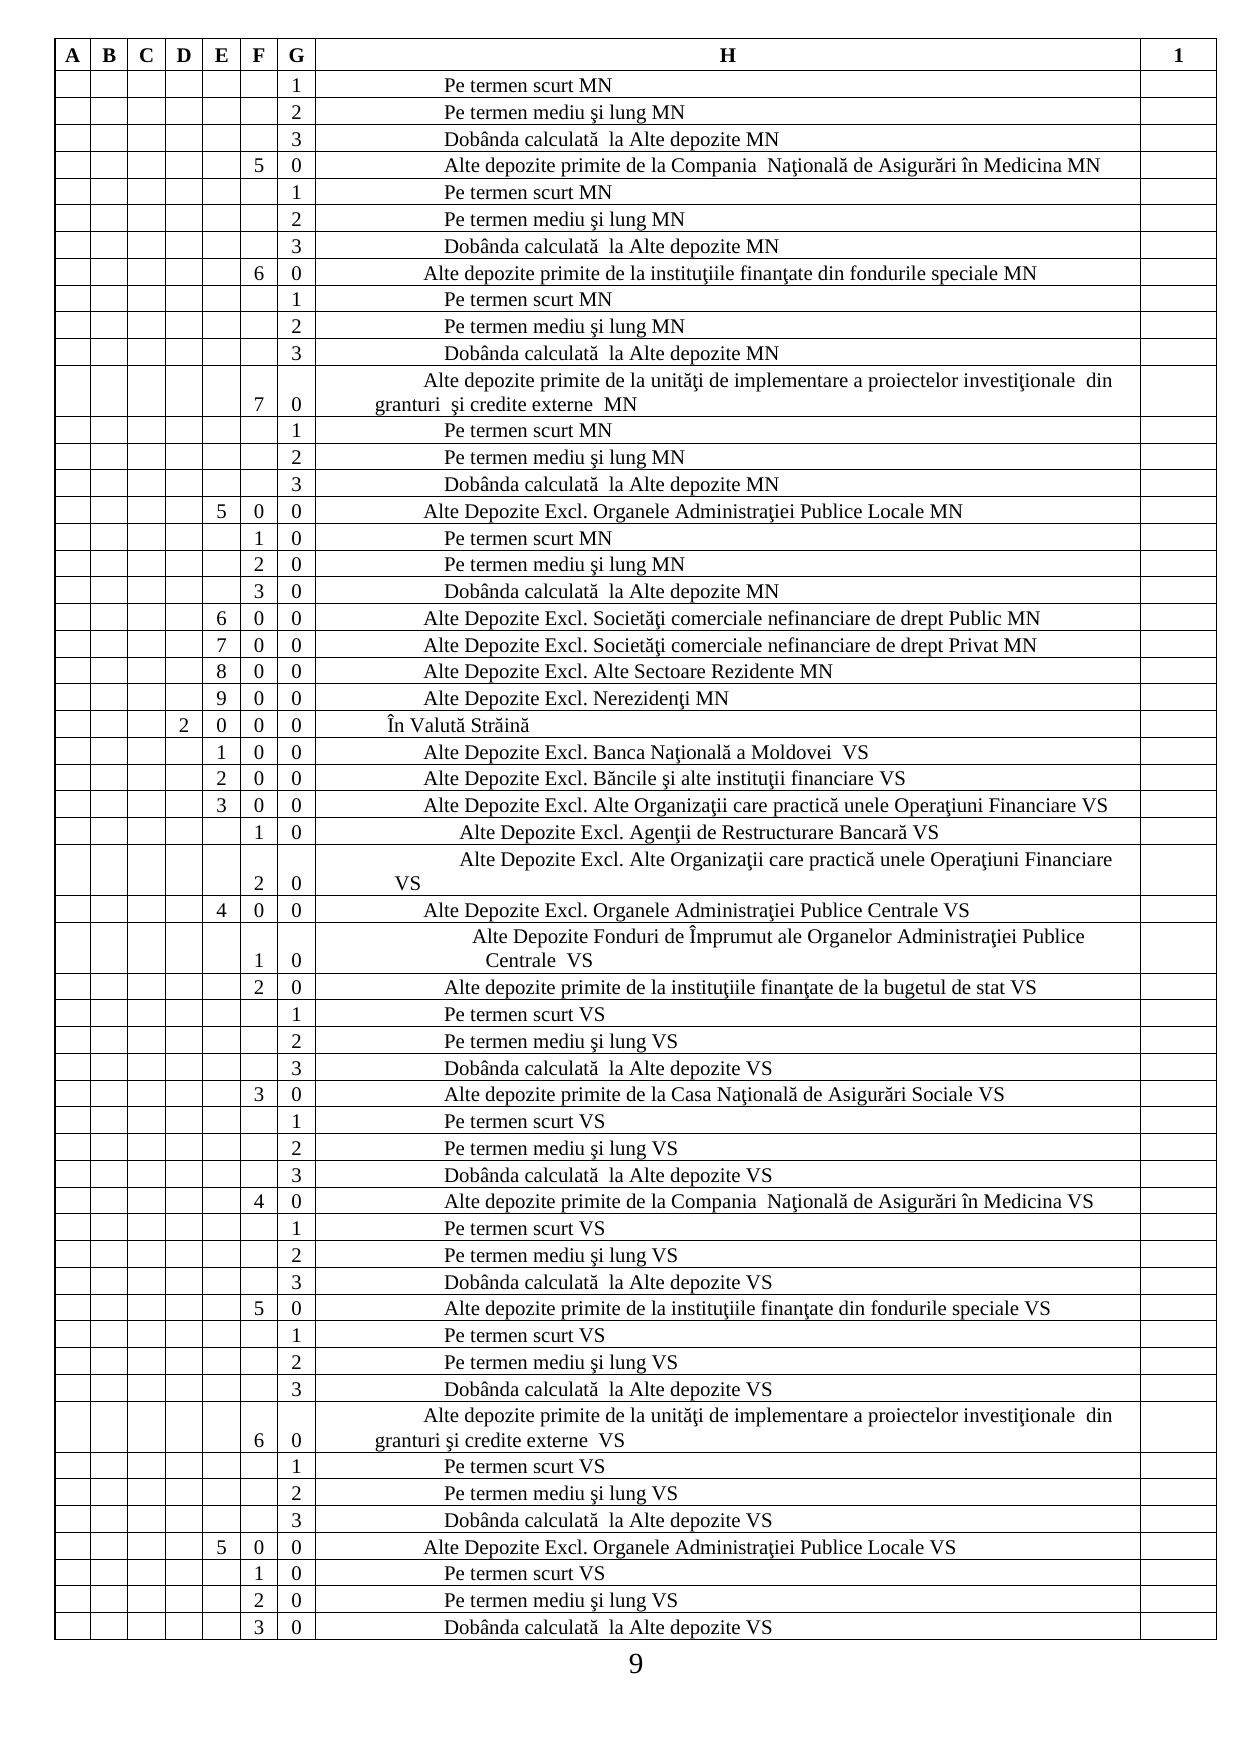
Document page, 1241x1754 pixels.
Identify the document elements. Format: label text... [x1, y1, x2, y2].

table_cell 1 [278, 286, 315, 311]
table_cell 3 [241, 1081, 277, 1106]
table_cell [56, 1586, 90, 1612]
table_cell [203, 1107, 240, 1133]
table_cell [128, 1188, 165, 1213]
table_cell [241, 1348, 277, 1374]
table_cell Pe termen scurt MN [316, 286, 1140, 311]
table_cell [203, 1134, 240, 1160]
table_cell [1141, 1321, 1216, 1347]
table_cell [1141, 604, 1216, 630]
table_cell [203, 232, 240, 258]
table_cell [1141, 1000, 1216, 1026]
table_cell 0 [241, 738, 277, 764]
table_cell [166, 1321, 202, 1347]
table_cell [166, 845, 202, 895]
table_cell [166, 1613, 202, 1639]
table_cell Pe termen scurt VS [316, 1560, 1140, 1585]
table_cell [241, 444, 277, 469]
table_cell 1 [278, 1214, 315, 1240]
table_cell [56, 1188, 90, 1213]
table_cell [241, 1241, 277, 1267]
table_cell [128, 417, 165, 442]
table_cell Pe termen scurt VS [316, 1214, 1140, 1240]
table_cell [203, 974, 240, 999]
table_cell [91, 604, 127, 630]
table_cell [1141, 765, 1216, 790]
table_cell [91, 551, 127, 576]
table_cell [56, 1402, 90, 1452]
table_cell 1 [278, 1321, 315, 1347]
table_cell 0 [278, 259, 315, 284]
table_cell [56, 604, 90, 630]
table_cell [203, 1214, 240, 1240]
table_cell Alte Depozite Excl. Societăţi comerciale nefinanciare de drept Privat MN [316, 631, 1140, 657]
table_cell [128, 1107, 165, 1133]
table_cell [128, 896, 165, 922]
table_cell 0 [278, 1586, 315, 1612]
table_cell [203, 1348, 240, 1374]
table_cell [1141, 791, 1216, 817]
table_cell [56, 470, 90, 496]
table_cell [166, 1027, 202, 1053]
table_cell 0 [278, 818, 315, 844]
table_cell [203, 1027, 240, 1053]
table_cell 0 [278, 684, 315, 710]
table_cell [166, 259, 202, 284]
table_cell [128, 577, 165, 603]
table_cell [166, 1295, 202, 1320]
table_cell [241, 417, 277, 442]
table_cell [241, 1479, 277, 1505]
table_cell 2 [278, 1241, 315, 1267]
table_cell [91, 1000, 127, 1026]
table_cell Dobânda calculată la Alte depozite VS [316, 1375, 1140, 1401]
table_cell [128, 259, 165, 284]
table_cell 9 [203, 684, 240, 710]
table_cell 1 [278, 1107, 315, 1133]
table_cell 0 [241, 1533, 277, 1559]
table_cell [1141, 711, 1216, 737]
table_cell Dobânda calculată la Alte depozite VS [316, 1506, 1140, 1532]
table_cell 0 [278, 631, 315, 657]
table_cell [166, 417, 202, 442]
table_header D [166, 39, 202, 70]
table_cell [91, 1613, 127, 1639]
table_cell 1 [278, 71, 315, 97]
table_cell [91, 1506, 127, 1532]
table_cell [91, 1453, 127, 1478]
table_cell [203, 417, 240, 442]
table_cell Dobânda calculată la Alte depozite MN [316, 232, 1140, 258]
table_cell [56, 551, 90, 576]
table_cell [203, 286, 240, 311]
table_cell 0 [278, 974, 315, 999]
table_cell Dobânda calculată la Alte depozite VS [316, 1161, 1140, 1187]
table_cell [166, 896, 202, 922]
table_cell [203, 1586, 240, 1612]
table_cell Alte Depozite Excl. Organele Administraţiei Publice Centrale VS [316, 896, 1140, 922]
table_cell [166, 125, 202, 151]
table_cell [128, 1054, 165, 1079]
table_cell 0 [278, 152, 315, 177]
table_cell [166, 1081, 202, 1106]
table_cell [203, 312, 240, 338]
table_cell [91, 1533, 127, 1559]
table_cell [128, 658, 165, 683]
table_cell [241, 1268, 277, 1294]
table_cell [203, 1560, 240, 1585]
table_cell [91, 631, 127, 657]
table_cell [1141, 125, 1216, 151]
table_cell [203, 366, 240, 416]
table_cell [128, 1241, 165, 1267]
table_cell [128, 98, 165, 124]
table_cell [1141, 1188, 1216, 1213]
table_cell [1141, 1560, 1216, 1585]
table_cell [128, 1348, 165, 1374]
table_cell [241, 1000, 277, 1026]
table_cell [56, 205, 90, 231]
table_cell [56, 1161, 90, 1187]
table_cell [91, 524, 127, 549]
table_cell Pe termen mediu şi lung MN [316, 551, 1140, 576]
table_cell 0 [241, 711, 277, 737]
table_cell [1141, 551, 1216, 576]
table_cell [128, 765, 165, 790]
table_cell [128, 845, 165, 895]
table_cell [128, 497, 165, 523]
table_cell [56, 366, 90, 416]
table_cell [56, 259, 90, 284]
table_cell [91, 444, 127, 469]
table_cell [56, 497, 90, 523]
table_cell [166, 1453, 202, 1478]
table_cell [1141, 658, 1216, 683]
table_cell Dobânda calculată la Alte depozite VS [316, 1613, 1140, 1639]
table_cell [91, 577, 127, 603]
table_cell Pe termen mediu şi lung VS [316, 1479, 1140, 1505]
table_cell Dobânda calculată la Alte depozite VS [316, 1054, 1140, 1079]
table_cell [91, 259, 127, 284]
table_cell [128, 366, 165, 416]
table_cell [166, 1375, 202, 1401]
table_cell [128, 1027, 165, 1053]
table_cell [128, 1506, 165, 1532]
table_cell [203, 125, 240, 151]
table_cell [56, 1054, 90, 1079]
table_cell 3 [241, 577, 277, 603]
table_cell 2 [166, 711, 202, 737]
table_cell [1141, 366, 1216, 416]
table_cell [91, 1560, 127, 1585]
table_cell Dobânda calculată la Alte depozite MN [316, 470, 1140, 496]
table_cell [91, 791, 127, 817]
table_cell 1 [278, 1453, 315, 1478]
table_cell 6 [241, 259, 277, 284]
table_cell 6 [241, 1402, 277, 1452]
table_cell 1 [241, 818, 277, 844]
table_header F [241, 39, 277, 70]
table_cell [128, 738, 165, 764]
table_cell Dobânda calculată la Alte depozite MN [316, 125, 1140, 151]
table_cell [1141, 1134, 1216, 1160]
table_cell [166, 470, 202, 496]
table_cell [128, 684, 165, 710]
table_cell 0 [241, 658, 277, 683]
table_cell [166, 1107, 202, 1133]
table_cell 2 [278, 444, 315, 469]
table_cell [91, 179, 127, 204]
table_cell 0 [203, 711, 240, 737]
table_cell [1141, 497, 1216, 523]
table_cell [203, 444, 240, 469]
table_cell [128, 1560, 165, 1585]
table_cell [128, 1533, 165, 1559]
table_cell Pe termen mediu şi lung MN [316, 444, 1140, 469]
table_cell [56, 845, 90, 895]
table_cell [203, 1453, 240, 1478]
table_cell 3 [278, 1268, 315, 1294]
table_cell [203, 1268, 240, 1294]
table_cell [91, 1375, 127, 1401]
table_cell [1141, 1241, 1216, 1267]
table_cell [1141, 923, 1216, 972]
table_cell [91, 1214, 127, 1240]
table_cell [166, 1000, 202, 1026]
table_cell 2 [241, 845, 277, 895]
table_cell [56, 125, 90, 151]
table_cell [91, 152, 127, 177]
table_header E [203, 39, 240, 70]
table_cell [91, 417, 127, 442]
table_cell [91, 205, 127, 231]
table_cell [91, 232, 127, 258]
table_cell Pe termen scurt VS [316, 1453, 1140, 1478]
table_cell [56, 577, 90, 603]
table_cell [203, 1613, 240, 1639]
table_cell [56, 1506, 90, 1532]
table_cell [128, 923, 165, 972]
table_cell [166, 366, 202, 416]
table_cell [241, 125, 277, 151]
table_cell [1141, 1027, 1216, 1053]
table_cell [91, 658, 127, 683]
table_cell Alte Depozite Excl. Băncile şi alte instituţii financiare VS [316, 765, 1140, 790]
table_cell [166, 71, 202, 97]
table_cell Pe termen scurt VS [316, 1107, 1140, 1133]
table_cell [128, 524, 165, 549]
table_cell 0 [278, 551, 315, 576]
table_cell [91, 339, 127, 365]
table_cell 0 [278, 1081, 315, 1106]
table_cell [56, 71, 90, 97]
table_cell [203, 845, 240, 895]
table_cell 2 [278, 1348, 315, 1374]
table_cell [128, 312, 165, 338]
table_cell [203, 205, 240, 231]
table_cell Alte depozite primite de la instituţiile finanţate din fondurile speciale MN [316, 259, 1140, 284]
table_cell [1141, 1348, 1216, 1374]
table_cell [91, 1268, 127, 1294]
table_cell [128, 205, 165, 231]
table_cell [166, 577, 202, 603]
table_cell [1141, 577, 1216, 603]
table_cell [1141, 1054, 1216, 1079]
table_cell [166, 684, 202, 710]
table_cell [56, 765, 90, 790]
table_header A [56, 39, 90, 70]
table_cell [1141, 286, 1216, 311]
table_cell Pe termen scurt MN [316, 417, 1140, 442]
table_cell [56, 631, 90, 657]
table_cell Pe termen mediu şi lung MN [316, 205, 1140, 231]
table_cell [128, 1375, 165, 1401]
table_cell [203, 98, 240, 124]
table_cell [241, 312, 277, 338]
table_cell 0 [278, 1613, 315, 1639]
table_cell [91, 1479, 127, 1505]
table_cell [128, 818, 165, 844]
table_cell [56, 232, 90, 258]
table_cell [56, 1321, 90, 1347]
table_cell [56, 818, 90, 844]
table_cell Pe termen mediu şi lung MN [316, 98, 1140, 124]
table_cell 5 [241, 152, 277, 177]
table_cell 2 [278, 98, 315, 124]
table_cell [241, 1453, 277, 1478]
table_cell [91, 470, 127, 496]
table_cell [166, 232, 202, 258]
table_cell [56, 444, 90, 469]
table_cell [128, 1453, 165, 1478]
table_cell [128, 339, 165, 365]
table_cell [203, 1000, 240, 1026]
table_cell 3 [278, 1375, 315, 1401]
table_cell [166, 765, 202, 790]
table_cell 2 [278, 312, 315, 338]
table_cell [56, 923, 90, 972]
table_cell [241, 470, 277, 496]
table_cell [166, 286, 202, 311]
table_cell 0 [241, 684, 277, 710]
table_cell [166, 444, 202, 469]
table_cell [91, 1295, 127, 1320]
table_cell 7 [241, 366, 277, 416]
table_cell [128, 1161, 165, 1187]
table_cell [91, 366, 127, 416]
table_cell [203, 1081, 240, 1106]
table_cell [128, 179, 165, 204]
table_cell 0 [241, 791, 277, 817]
table_cell [203, 923, 240, 972]
table_cell [56, 791, 90, 817]
table_cell 0 [241, 497, 277, 523]
table_cell [1141, 684, 1216, 710]
table_cell [1141, 1479, 1216, 1505]
table_cell 1 [278, 1000, 315, 1026]
table_cell 0 [241, 631, 277, 657]
table_cell [128, 1268, 165, 1294]
table_cell [166, 98, 202, 124]
table_cell [91, 923, 127, 972]
table_cell [128, 470, 165, 496]
table_cell 0 [278, 497, 315, 523]
table_cell [166, 923, 202, 972]
table_cell [203, 1295, 240, 1320]
table_cell [128, 711, 165, 737]
table_cell [91, 1188, 127, 1213]
table_cell [56, 1000, 90, 1026]
table_cell [128, 974, 165, 999]
table_cell [1141, 1586, 1216, 1612]
table_cell [1141, 1533, 1216, 1559]
table_cell [56, 1560, 90, 1585]
table_cell Pe termen scurt VS [316, 1321, 1140, 1347]
table_cell [203, 259, 240, 284]
table_cell În Valută Străină [316, 711, 1140, 737]
table_cell Pe termen scurt MN [316, 179, 1140, 204]
table_cell [128, 286, 165, 311]
table_cell [91, 711, 127, 737]
table_cell 0 [278, 366, 315, 416]
table_cell Alte depozite primite de la unităţi de implementare a proiectelor investiţionale din granturi şi credite externe MN [316, 366, 1140, 416]
table_cell [1141, 1375, 1216, 1401]
table_header B [91, 39, 127, 70]
table_cell 3 [278, 1161, 315, 1187]
table_cell [56, 1268, 90, 1294]
table_cell [128, 791, 165, 817]
table_cell [166, 658, 202, 683]
table_cell Pe termen mediu şi lung VS [316, 1027, 1140, 1053]
table_cell [166, 1560, 202, 1585]
table_cell 1 [203, 738, 240, 764]
table_cell [91, 845, 127, 895]
table_cell [166, 1586, 202, 1612]
table_cell Alte depozite primite de la Compania Naţională de Asigurări în Medicina VS [316, 1188, 1140, 1213]
table_cell [1141, 470, 1216, 496]
table_cell [56, 1348, 90, 1374]
table_cell [56, 896, 90, 922]
table_cell [1141, 1107, 1216, 1133]
table_cell [203, 1375, 240, 1401]
table_cell [166, 1348, 202, 1374]
table_cell [56, 1107, 90, 1133]
table_cell Alte Depozite Excl. Agenţii de Restructurare Bancară VS [316, 818, 1140, 844]
table_cell [166, 497, 202, 523]
table_cell [203, 818, 240, 844]
table_cell [128, 232, 165, 258]
table_cell [1141, 1453, 1216, 1478]
table_cell 4 [203, 896, 240, 922]
table_cell 0 [278, 1188, 315, 1213]
table_cell [56, 1479, 90, 1505]
table_cell [241, 71, 277, 97]
table_cell [91, 1134, 127, 1160]
table_cell [1141, 205, 1216, 231]
table_cell [128, 1321, 165, 1347]
table_cell [166, 1188, 202, 1213]
table_cell [91, 684, 127, 710]
table_cell [91, 125, 127, 151]
table_cell [91, 71, 127, 97]
table_cell [166, 1054, 202, 1079]
table_cell [1141, 444, 1216, 469]
table_cell 0 [278, 791, 315, 817]
table_cell [91, 765, 127, 790]
table_cell [166, 339, 202, 365]
table_cell [91, 1054, 127, 1079]
table_cell Pe termen mediu şi lung VS [316, 1241, 1140, 1267]
table_cell [203, 1479, 240, 1505]
table_cell 2 [241, 551, 277, 576]
table_cell [56, 658, 90, 683]
table_cell [1141, 1506, 1216, 1532]
table_cell 0 [278, 711, 315, 737]
table_cell Alte Depozite Fonduri de Împrumut ale Organelor Administraţiei Publice Centrale VS [316, 923, 1140, 972]
table_cell 0 [278, 738, 315, 764]
table_cell 0 [241, 604, 277, 630]
table_cell [241, 98, 277, 124]
table_cell [203, 339, 240, 365]
table_cell [166, 205, 202, 231]
table_cell [91, 1161, 127, 1187]
table_cell [203, 1241, 240, 1267]
table_cell 7 [203, 631, 240, 657]
table_cell Alte Depozite Excl. Organele Administraţiei Publice Locale VS [316, 1533, 1140, 1559]
table_cell [1141, 1402, 1216, 1452]
table_cell [91, 974, 127, 999]
table_cell [1141, 896, 1216, 922]
table_cell [1141, 1613, 1216, 1639]
table_cell [128, 1134, 165, 1160]
table_cell 1 [241, 923, 277, 972]
table_cell [1141, 417, 1216, 442]
table_cell [1141, 845, 1216, 895]
table_cell Pe termen mediu şi lung VS [316, 1348, 1140, 1374]
table_cell [241, 339, 277, 365]
table_cell [56, 339, 90, 365]
table_cell [56, 1081, 90, 1106]
table_cell 2 [241, 1586, 277, 1612]
table_cell 0 [241, 896, 277, 922]
table_cell 0 [278, 896, 315, 922]
table_cell [203, 1161, 240, 1187]
table_cell [128, 551, 165, 576]
table_cell [241, 205, 277, 231]
table_cell [203, 1188, 240, 1213]
table_cell 1 [278, 417, 315, 442]
table_cell [241, 232, 277, 258]
table_cell 0 [278, 658, 315, 683]
table_cell [203, 152, 240, 177]
table_cell [166, 312, 202, 338]
table_cell [91, 1402, 127, 1452]
table_cell [1141, 738, 1216, 764]
table_cell [166, 604, 202, 630]
table_cell Alte Depozite Excl. Alte Organizaţii care practică unele Operaţiuni Financiare VS [316, 791, 1140, 817]
table_cell [241, 1506, 277, 1532]
table_cell [166, 1479, 202, 1505]
table_cell 0 [278, 1402, 315, 1452]
table_cell [56, 1533, 90, 1559]
table_cell 2 [278, 205, 315, 231]
table_cell [166, 551, 202, 576]
table_cell Dobânda calculată la Alte depozite VS [316, 1268, 1140, 1294]
table_cell [203, 470, 240, 496]
table_cell [1141, 339, 1216, 365]
table_cell 0 [241, 765, 277, 790]
table_cell [56, 312, 90, 338]
table_cell [1141, 1161, 1216, 1187]
table_cell [241, 286, 277, 311]
table_cell [166, 1214, 202, 1240]
table_cell Alte depozite primite de la Casa Naţională de Asigurări Sociale VS [316, 1081, 1140, 1106]
table_cell Alte depozite primite de la unităţi de implementare a proiectelor investiţionale din granturi şi credite externe VS [316, 1402, 1140, 1452]
table_cell Alte depozite primite de la instituţiile finanţate de la bugetul de stat VS [316, 974, 1140, 999]
table_cell Pe termen scurt MN [316, 71, 1140, 97]
table_cell [128, 444, 165, 469]
table_cell 2 [241, 974, 277, 999]
table_cell 5 [203, 1533, 240, 1559]
table_cell [56, 1027, 90, 1053]
table_cell [203, 577, 240, 603]
table_cell [91, 1348, 127, 1374]
table_cell 0 [278, 923, 315, 972]
table_cell [128, 604, 165, 630]
table_cell [91, 818, 127, 844]
table_cell [203, 1054, 240, 1079]
table_cell [166, 524, 202, 549]
table_cell 8 [203, 658, 240, 683]
table_cell [166, 974, 202, 999]
table_cell [166, 818, 202, 844]
table_cell [166, 1533, 202, 1559]
table_header C [128, 39, 165, 70]
table_cell [91, 312, 127, 338]
table_cell 0 [278, 845, 315, 895]
table_cell [166, 791, 202, 817]
table_cell [128, 152, 165, 177]
table_cell [1141, 631, 1216, 657]
table_cell 2 [278, 1479, 315, 1505]
table_cell [56, 286, 90, 311]
table_cell [1141, 1268, 1216, 1294]
table_cell [128, 1081, 165, 1106]
table_cell [128, 631, 165, 657]
table_cell 0 [278, 1295, 315, 1320]
table_cell 1 [241, 1560, 277, 1585]
table_cell [166, 631, 202, 657]
table_cell 3 [278, 1054, 315, 1079]
table_cell [241, 1161, 277, 1187]
table_cell [91, 1107, 127, 1133]
table_cell 0 [278, 524, 315, 549]
table_cell [128, 1402, 165, 1452]
table_cell [91, 1241, 127, 1267]
table_cell [1141, 259, 1216, 284]
table_cell 3 [203, 791, 240, 817]
table_cell [1141, 232, 1216, 258]
table_cell [166, 1402, 202, 1452]
table_cell [56, 1214, 90, 1240]
table_cell [1141, 98, 1216, 124]
table_cell [1141, 974, 1216, 999]
table_cell [1141, 1214, 1216, 1240]
table_cell [128, 71, 165, 97]
table_cell Pe termen mediu şi lung VS [316, 1134, 1140, 1160]
table_cell 3 [278, 125, 315, 151]
table_cell 2 [278, 1134, 315, 1160]
table_cell 1 [278, 179, 315, 204]
table_cell [91, 98, 127, 124]
table_cell [56, 974, 90, 999]
table_cell Alte Depozite Excl. Organele Administraţiei Publice Locale MN [316, 497, 1140, 523]
table_cell 3 [241, 1613, 277, 1639]
table_cell [241, 1054, 277, 1079]
table_cell [128, 125, 165, 151]
table_cell [241, 1321, 277, 1347]
table_cell Pe termen mediu şi lung VS [316, 1586, 1140, 1612]
table_cell [56, 417, 90, 442]
table_cell [91, 286, 127, 311]
table_header G [278, 39, 315, 70]
table_cell [56, 152, 90, 177]
table_cell [128, 1000, 165, 1026]
table_cell 1 [241, 524, 277, 549]
table_cell [56, 711, 90, 737]
table_cell [241, 1375, 277, 1401]
table_cell [91, 497, 127, 523]
table_cell [1141, 818, 1216, 844]
table_cell [1141, 524, 1216, 549]
table_cell [1141, 152, 1216, 177]
table_cell [56, 1295, 90, 1320]
table_cell [128, 1613, 165, 1639]
table_cell 3 [278, 339, 315, 365]
table_cell [203, 71, 240, 97]
table_cell [241, 1214, 277, 1240]
table_cell [203, 551, 240, 576]
table_cell 0 [278, 1533, 315, 1559]
table_cell [166, 1506, 202, 1532]
table_cell [203, 1506, 240, 1532]
table_cell 6 [203, 604, 240, 630]
table_cell Dobânda calculată la Alte depozite MN [316, 339, 1140, 365]
table_cell [1141, 71, 1216, 97]
table_cell 2 [278, 1027, 315, 1053]
table_cell [91, 1027, 127, 1053]
table_cell Alte Depozite Excl. Alte Sectoare Rezidente MN [316, 658, 1140, 683]
table_cell Alte Depozite Excl. Societăţi comerciale nefinanciare de drept Public MN [316, 604, 1140, 630]
table_cell [241, 1107, 277, 1133]
table_cell Alte Depozite Excl. Nerezidenţi MN [316, 684, 1140, 710]
table_cell [1141, 1081, 1216, 1106]
table_cell [128, 1214, 165, 1240]
table_cell Pe termen scurt VS [316, 1000, 1140, 1026]
table_cell [56, 1453, 90, 1478]
table_cell [1141, 179, 1216, 204]
table_cell Pe termen scurt MN [316, 524, 1140, 549]
table_cell 0 [278, 1560, 315, 1585]
table_cell [166, 152, 202, 177]
table_cell 4 [241, 1188, 277, 1213]
table_cell 3 [278, 232, 315, 258]
table_header H [316, 39, 1140, 70]
table_cell Alte depozite primite de la Compania Naţională de Asigurări în Medicina MN [316, 152, 1140, 177]
table_cell [56, 98, 90, 124]
table_cell 3 [278, 1506, 315, 1532]
table_cell Alte Depozite Excl. Alte Organizaţii care practică unele Operaţiuni Financiare VS [316, 845, 1140, 895]
table_cell [203, 1402, 240, 1452]
table_cell [91, 1586, 127, 1612]
table_cell Pe termen mediu şi lung MN [316, 312, 1140, 338]
table_cell [166, 1241, 202, 1267]
table_cell [166, 179, 202, 204]
table_cell Alte depozite primite de la instituţiile finanţate din fondurile speciale VS [316, 1295, 1140, 1320]
table_cell [166, 1161, 202, 1187]
table_header 1 [1141, 39, 1216, 70]
table_cell 3 [278, 470, 315, 496]
table_cell [56, 1134, 90, 1160]
table_cell [91, 1321, 127, 1347]
table_cell 5 [241, 1295, 277, 1320]
table_cell [241, 1134, 277, 1160]
table_cell Alte Depozite Excl. Banca Naţională a Moldovei VS [316, 738, 1140, 764]
table_cell Dobânda calculată la Alte depozite MN [316, 577, 1140, 603]
table_cell 0 [278, 604, 315, 630]
table_cell 5 [203, 497, 240, 523]
table_cell [241, 1027, 277, 1053]
table_cell [241, 179, 277, 204]
table_cell 0 [278, 577, 315, 603]
table_cell [1141, 312, 1216, 338]
table_cell [203, 524, 240, 549]
table_cell [203, 179, 240, 204]
table_cell [128, 1479, 165, 1505]
table_cell [128, 1295, 165, 1320]
table_cell [56, 684, 90, 710]
table_cell [128, 1586, 165, 1612]
table_cell 2 [203, 765, 240, 790]
table_cell [203, 1321, 240, 1347]
table_cell [56, 738, 90, 764]
table_cell [91, 1081, 127, 1106]
table_cell [56, 179, 90, 204]
table_cell [166, 1134, 202, 1160]
table_cell [56, 1375, 90, 1401]
table_cell [56, 1613, 90, 1639]
table_cell 0 [278, 765, 315, 790]
table_cell [1141, 1295, 1216, 1320]
table_cell [56, 524, 90, 549]
table_cell [91, 738, 127, 764]
table_cell [91, 896, 127, 922]
table_cell [56, 1241, 90, 1267]
table_cell [166, 1268, 202, 1294]
table_cell [166, 738, 202, 764]
